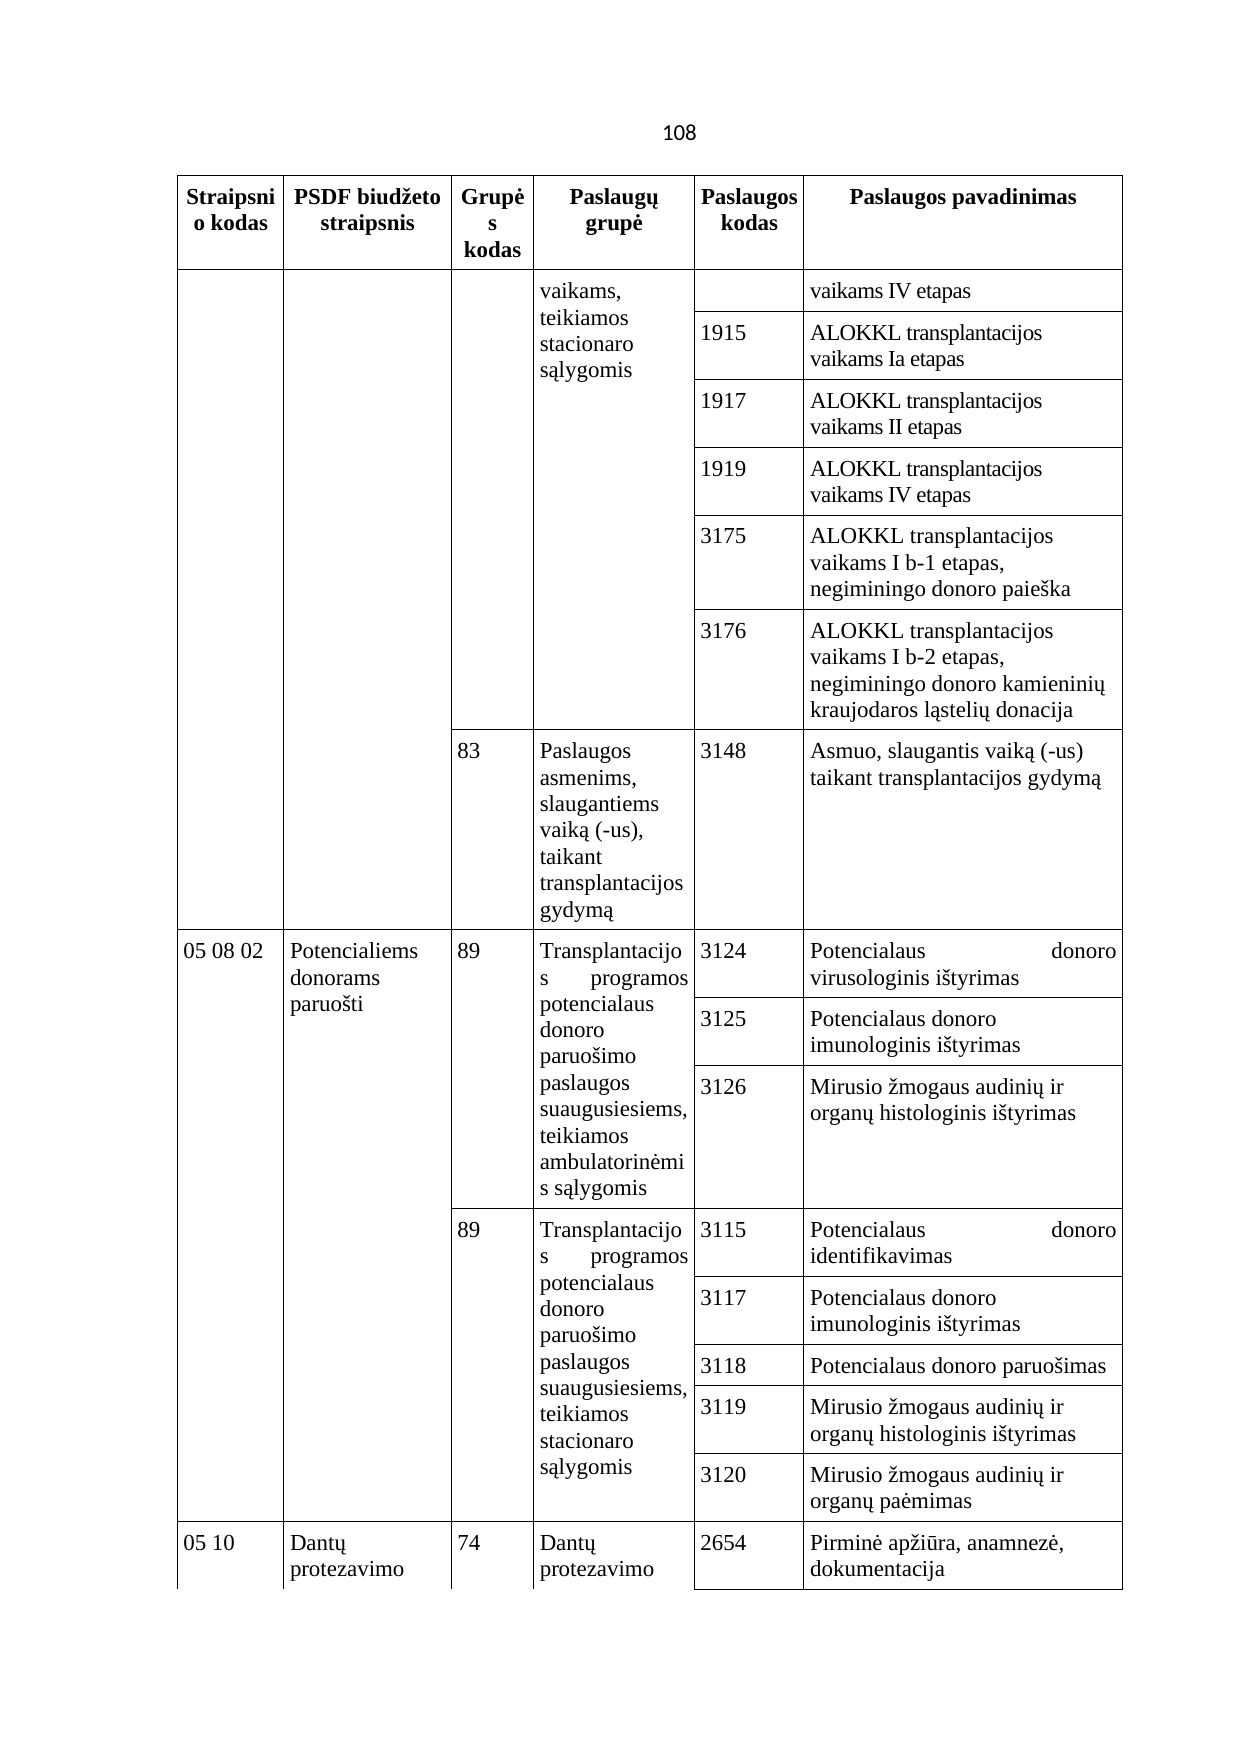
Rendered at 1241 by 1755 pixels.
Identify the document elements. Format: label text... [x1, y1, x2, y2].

table_cell ALOKKL transplantacijos vaikams II etapas [804, 380, 1122, 447]
table_cell 83 [452, 730, 533, 929]
table_cell Potencialiems donorams paruošti [284, 930, 451, 1521]
table_cell ALOKKL transplantacijos vaikams I b-1 etapas, negiminingo donoro paieška [804, 516, 1122, 609]
table_header Grupės kodas [452, 176, 533, 269]
table_cell [695, 270, 803, 311]
table_cell 3115 [695, 1209, 803, 1276]
table_cell [452, 379, 533, 447]
table_cell 1917 [695, 380, 803, 447]
table_cell [534, 609, 694, 729]
table_header Straipsnio kodas [178, 176, 283, 269]
table_cell 3176 [695, 610, 803, 729]
table_cell Dantų protezavimo [284, 1522, 451, 1589]
table_cell 3148 [695, 730, 803, 929]
table_cell Potencialaus donoro paruošimas [804, 1345, 1122, 1385]
table_cell [178, 311, 283, 379]
table_cell 3119 [695, 1386, 803, 1453]
table_cell [178, 379, 283, 447]
table_header Paslaugos pavadinimas [804, 176, 1122, 269]
table_cell Potencialaus donoro virusologinis ištyrimas [804, 930, 1122, 997]
table_header PSDF biudžeto straipsnis [284, 176, 451, 269]
table_cell 1915 [695, 312, 803, 379]
table_cell ALOKKL transplantacijos vaikams Ia etapas [804, 312, 1122, 379]
table_cell [284, 379, 451, 447]
table_cell 2654 [695, 1522, 803, 1589]
table_cell vaikams, teikiamos stacionaro sąlygomis [534, 270, 694, 514]
table_cell ALOKKL transplantacijos vaikams IV etapas [804, 448, 1122, 514]
table_cell Potencialaus donoro identifikavimas [804, 1209, 1122, 1276]
table_cell vaikams IV etapas [804, 270, 1122, 311]
table_cell ALOKKL transplantacijos vaikams I b-2 etapas, negiminingo donoro kamieninių kraujodaros ląstelių donacija [804, 610, 1122, 729]
table_cell 89 [452, 1209, 533, 1521]
table_cell 05 10 [178, 1522, 283, 1589]
table_cell [178, 515, 283, 609]
table_cell Paslaugos asmenims, slaugantiems vaiką (-us), taikant transplantacijos gydymą [534, 730, 694, 929]
table_cell 89 [452, 930, 533, 1208]
table_cell Mirusio žmogaus audinių ir organų histologinis ištyrimas [804, 1386, 1122, 1453]
table_cell [178, 609, 283, 929]
table_cell 3126 [695, 1066, 803, 1208]
table_cell [178, 447, 283, 514]
table_cell [284, 447, 451, 514]
table_cell [452, 515, 533, 609]
table_cell Mirusio žmogaus audinių ir organų histologinis ištyrimas [804, 1066, 1122, 1208]
table_cell Asmuo, slaugantis vaiką (-us) taikant transplantacijos gydymą [804, 730, 1122, 929]
table_cell 3175 [695, 516, 803, 609]
table_header Paslaugos kodas [695, 176, 803, 269]
table_cell [452, 311, 533, 379]
table_header Paslaugų grupė [534, 176, 694, 269]
table_cell Transplantacijos programos potencialaus donoro paruošimo paslaugos suaugusiesiems, teikiamos ambulatorinėmis sąlygomis [534, 930, 694, 1208]
table_cell [452, 270, 533, 311]
table_cell Transplantacijos programos potencialaus donoro paruošimo paslaugos suaugusiesiems, teikiamos stacionaro sąlygomis [534, 1209, 694, 1521]
table_cell 3124 [695, 930, 803, 997]
table_cell 1919 [695, 448, 803, 514]
table_cell [534, 515, 694, 609]
table_cell 3120 [695, 1454, 803, 1521]
table_cell [452, 609, 533, 729]
table_cell 3125 [695, 998, 803, 1065]
table_cell [452, 447, 533, 514]
table_cell [284, 311, 451, 379]
table_cell 05 08 02 [178, 930, 283, 1521]
table_cell [178, 270, 283, 311]
table_cell Dantų protezavimo [534, 1522, 694, 1589]
table_cell Mirusio žmogaus audinių ir organų paėmimas [804, 1454, 1122, 1521]
table_cell 74 [452, 1522, 533, 1589]
table_cell Potencialaus donoro imunologinis ištyrimas [804, 1277, 1122, 1344]
table_cell [284, 515, 451, 609]
table_cell 3118 [695, 1345, 803, 1385]
table_cell Potencialaus donoro imunologinis ištyrimas [804, 998, 1122, 1065]
table_cell 3117 [695, 1277, 803, 1344]
table_cell Pirminė apžiūra, anamnezė, dokumentacija [804, 1522, 1122, 1589]
table_cell [284, 270, 451, 311]
table_cell [284, 609, 451, 929]
